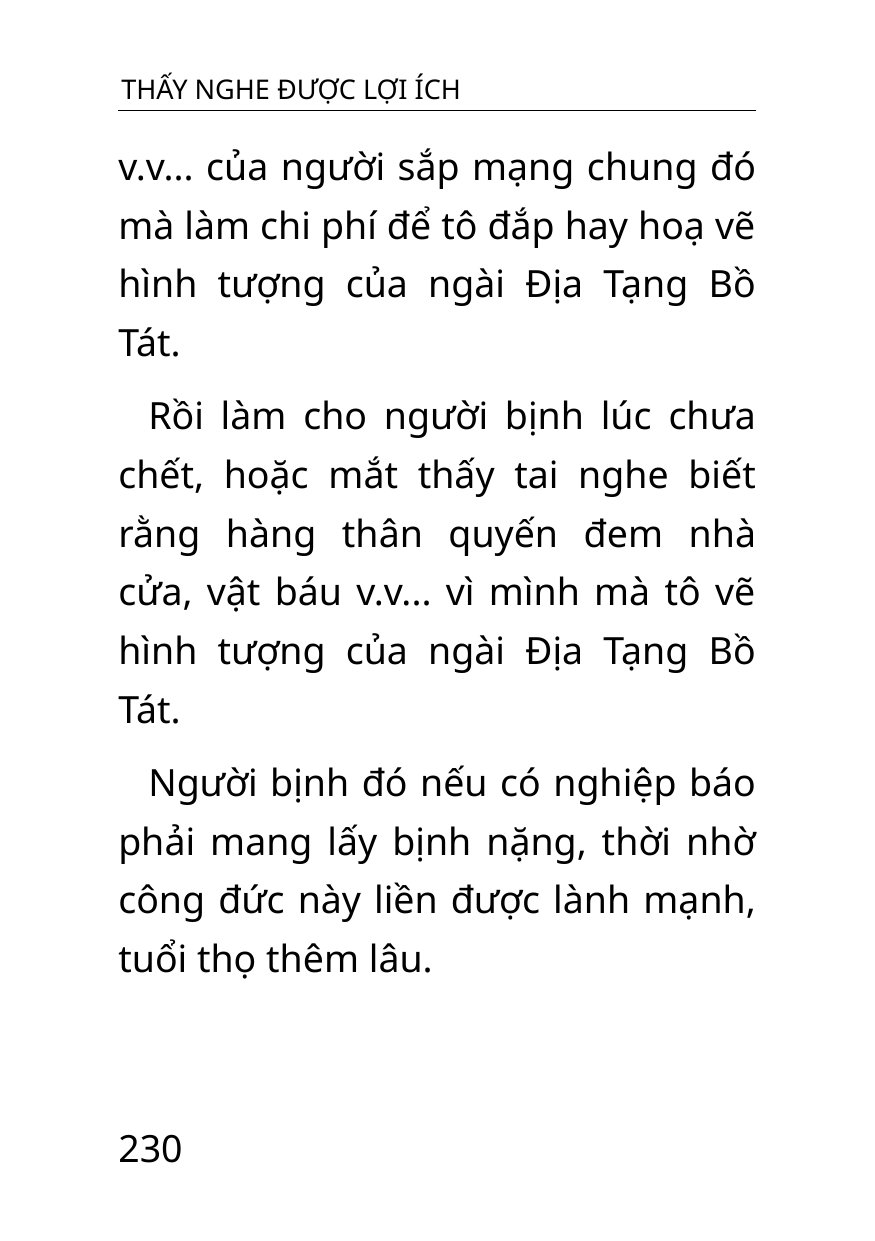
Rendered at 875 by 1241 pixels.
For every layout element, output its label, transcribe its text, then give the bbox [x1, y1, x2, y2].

text v.v... của người sắp mạng chung đó mà làm chi phí để tô đắp hay hoạ vẽ hình tượng của ngài Địa Tạng Bồ Tát. [118, 141, 756, 367]
text Người bịnh đó nếu có nghiệp báo phải mang lấy bịnh nặng, thời nhờ công đức này liền được lành mạnh, tuổi thọ thêm lâu. [118, 756, 756, 983]
text Rồi làm cho người bịnh lúc chưa chết, hoặc mắt thấy tai nghe biết rằng hàng thân quyến đem nhà cửa, vật báu v.v... vì mình mà tô vẽ hình tượng của ngài Địa Tạng Bồ Tát. [118, 390, 756, 734]
